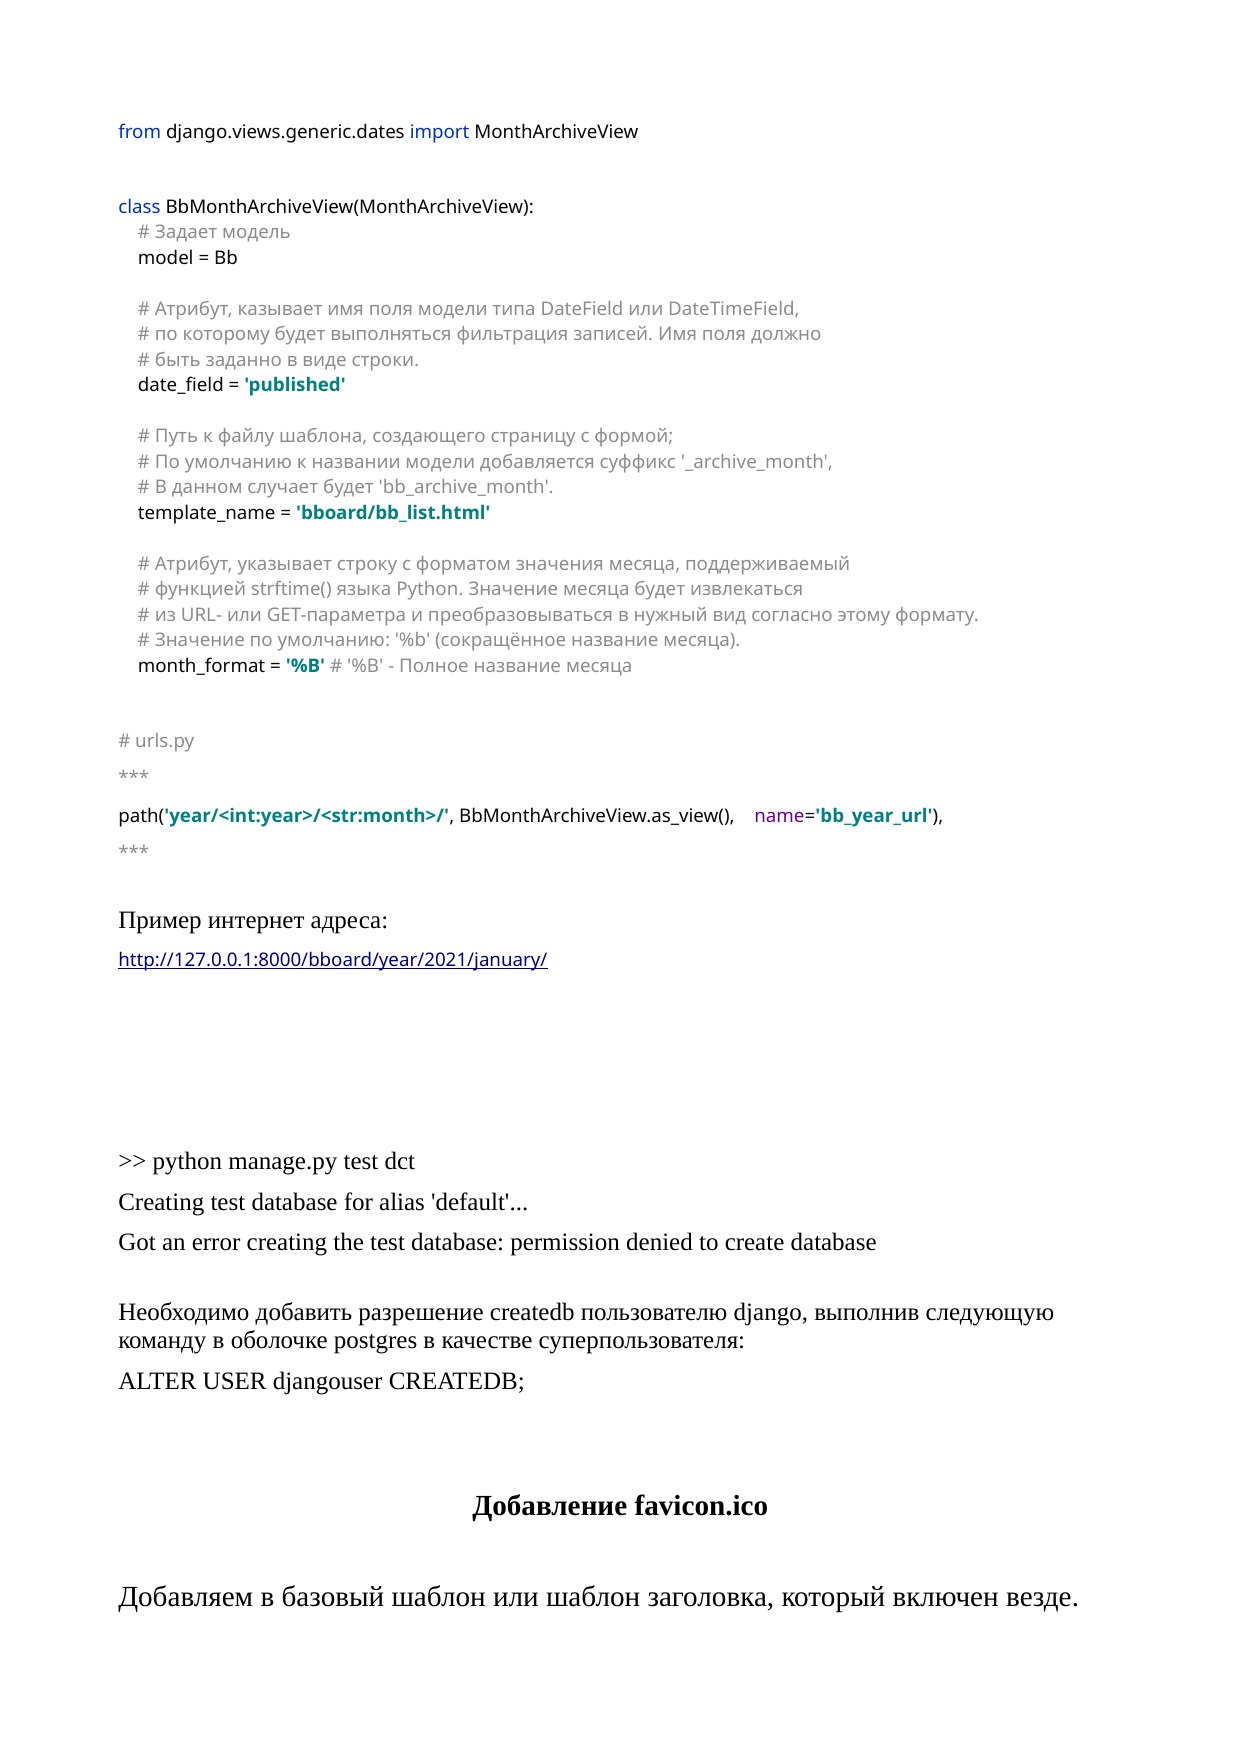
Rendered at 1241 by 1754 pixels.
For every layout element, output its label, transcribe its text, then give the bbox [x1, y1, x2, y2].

text *** [118, 764, 1122, 790]
text Пример интернет адреса: [118, 905, 1122, 934]
text Добавляем в базовый шаблон или шаблон заголовка, который включен везде. [118, 1579, 1122, 1612]
text *** [118, 839, 1122, 865]
text class BbMonthArchiveView(MonthArchiveView): # Задает модель model = Bb # Атрибут, казывает имя поля модели типа DateField или DateTimeField, # по которому будет выполняться фильтрация записей. Имя поля должно # быть заданно в виде строки. date_field = 'published' # Путь к файлу шаблона, создающего страницу с формой; # По умолчанию к названии модели добавляется суффикс '_archive_month', # В данном случает будет 'bb_archive_month'. template_name = 'bboard/bb_list.html' # Атрибут, указывает строку с форматом значения месяца, поддерживаемый # функцией strftime() языка Python. Значение месяца будет извлекаться # из URL- или GET-параметра и преобразовываться в нужный вид согласно этому формату. # Значение по умолчанию: '%b' (сокращённое название месяца). month_format = '%B' # '%B' - Полное название месяца [118, 193, 1122, 678]
text Необходимо добавить разрешение createdb пользователю django, выполнив следующую команду в оболочке postgres в качестве суперпользователя: [118, 1297, 1122, 1354]
text http://127.0.0.1:8000/bboard/year/2021/january/ [118, 946, 1122, 972]
text path('year/<int:year>/<str:month>/', BbMonthArchiveView.as_view(), name='bb_year_url'), [118, 802, 1122, 827]
text ALTER USER djangouser CREATEDB; [118, 1366, 1122, 1395]
text # urls.py [118, 727, 1122, 753]
text Creating test database for alias 'default'... [118, 1187, 1122, 1215]
text from django.views.generic.dates import MonthArchiveView [118, 118, 1122, 144]
text >> python manage.py test dct [118, 1146, 1122, 1175]
text Добавление favicon.ico [118, 1488, 1122, 1521]
text Got an error creating the test database: permission denied to create database [118, 1227, 1122, 1256]
